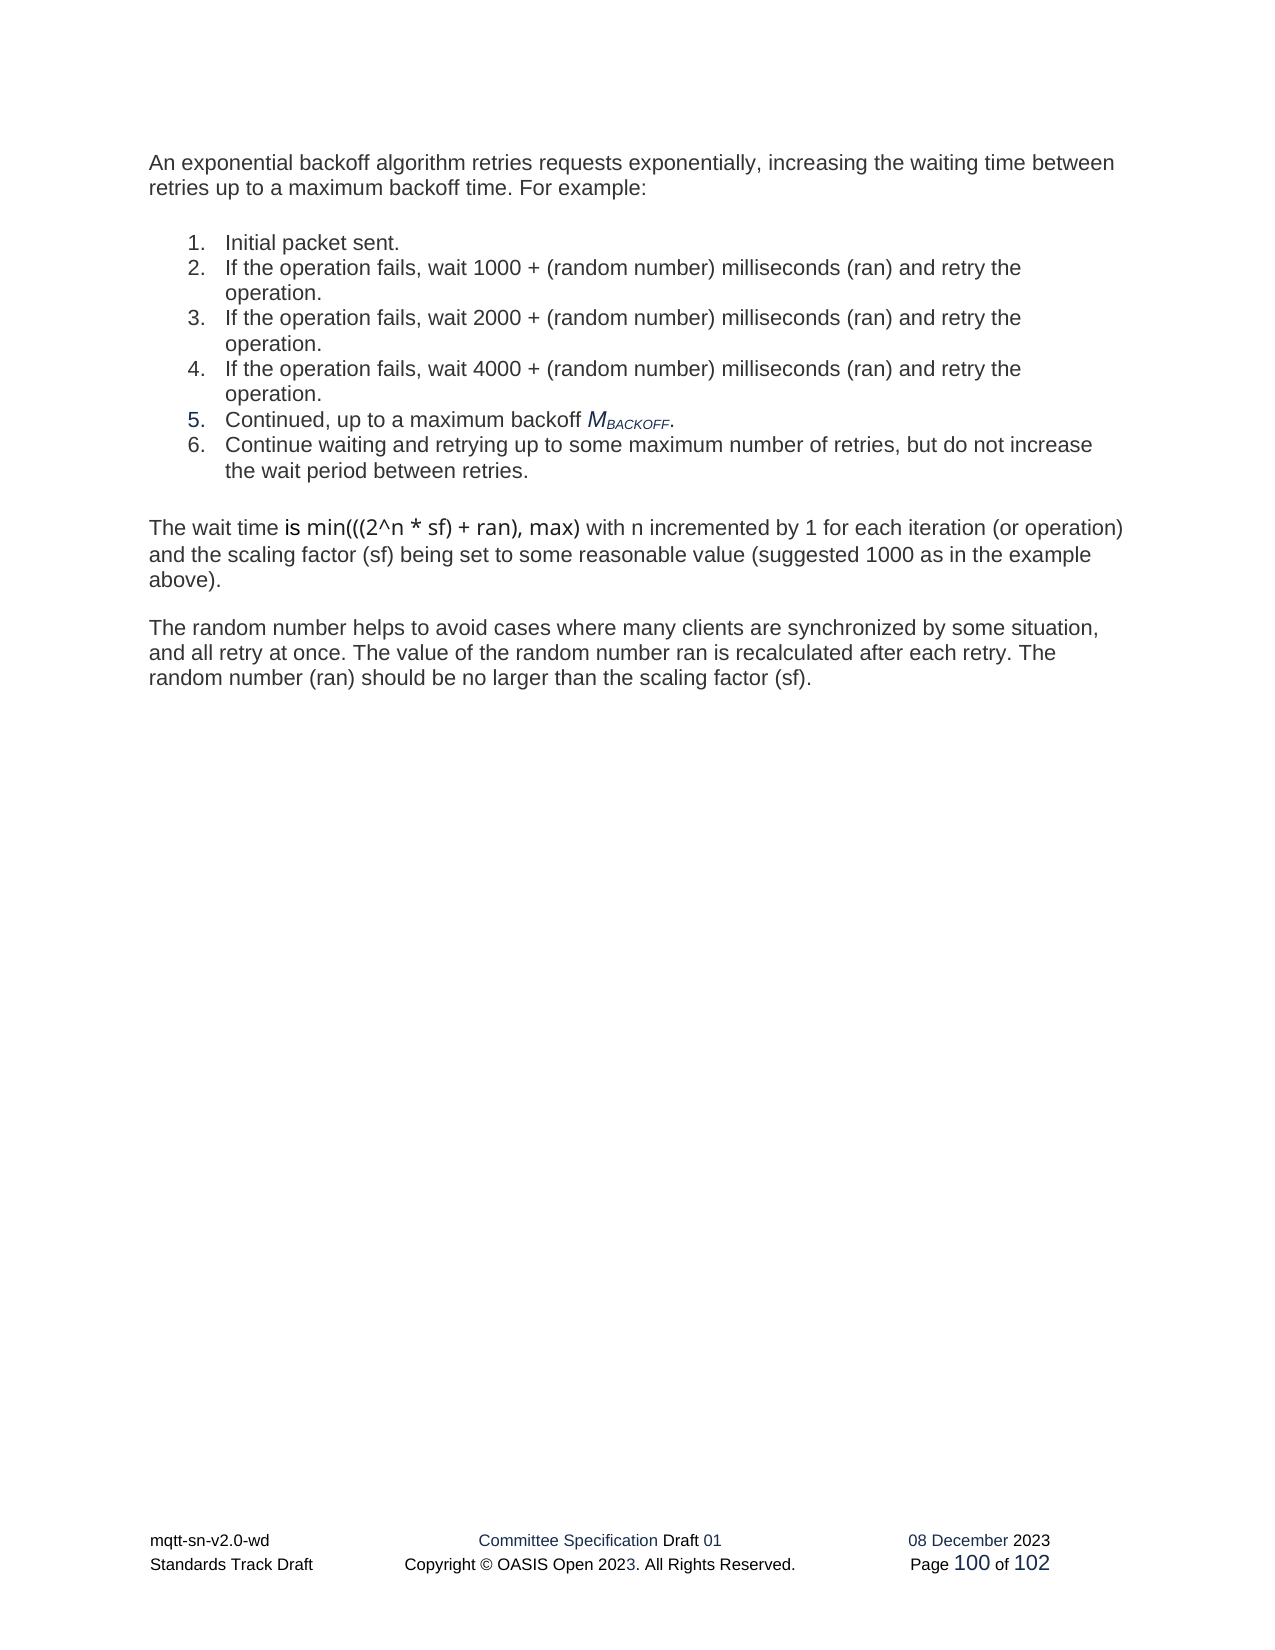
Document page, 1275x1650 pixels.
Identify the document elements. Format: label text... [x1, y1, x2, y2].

list Continued, up to a maximum backoff MBACKOFF. [187, 406, 1124, 432]
text An exponential backoff algorithm retries requests exponentially, increasing the waiting time between retries up to a maximum backoff time. For example: [148, 150, 1124, 200]
text The random number helps to avoid cases where many clients are synchronized by some situation, and all retry at once. The value of the random number ran is recalculated after each retry. The random number (ran) should be no larger than the scaling factor (sf). [148, 615, 1124, 690]
list If the operation fails, wait 4000 + (random number) milliseconds (ran) and retry the operation. [187, 356, 1124, 406]
text The wait time is min(((2^n * sf) + ran), max) with n incremented by 1 for each iteration (or operation) and the scaling factor (sf) being set to some reasonable value (suggested 1000 as in the example above). [148, 512, 1124, 592]
list If the operation fails, wait 1000 + (random number) milliseconds (ran) and retry the operation. [187, 255, 1124, 305]
list Continue waiting and retrying up to some maximum number of retries, but do not increase the wait period between retries. [187, 432, 1124, 483]
list If the operation fails, wait 2000 + (random number) milliseconds (ran) and retry the operation. [187, 305, 1124, 356]
list Initial packet sent. [187, 229, 1124, 255]
